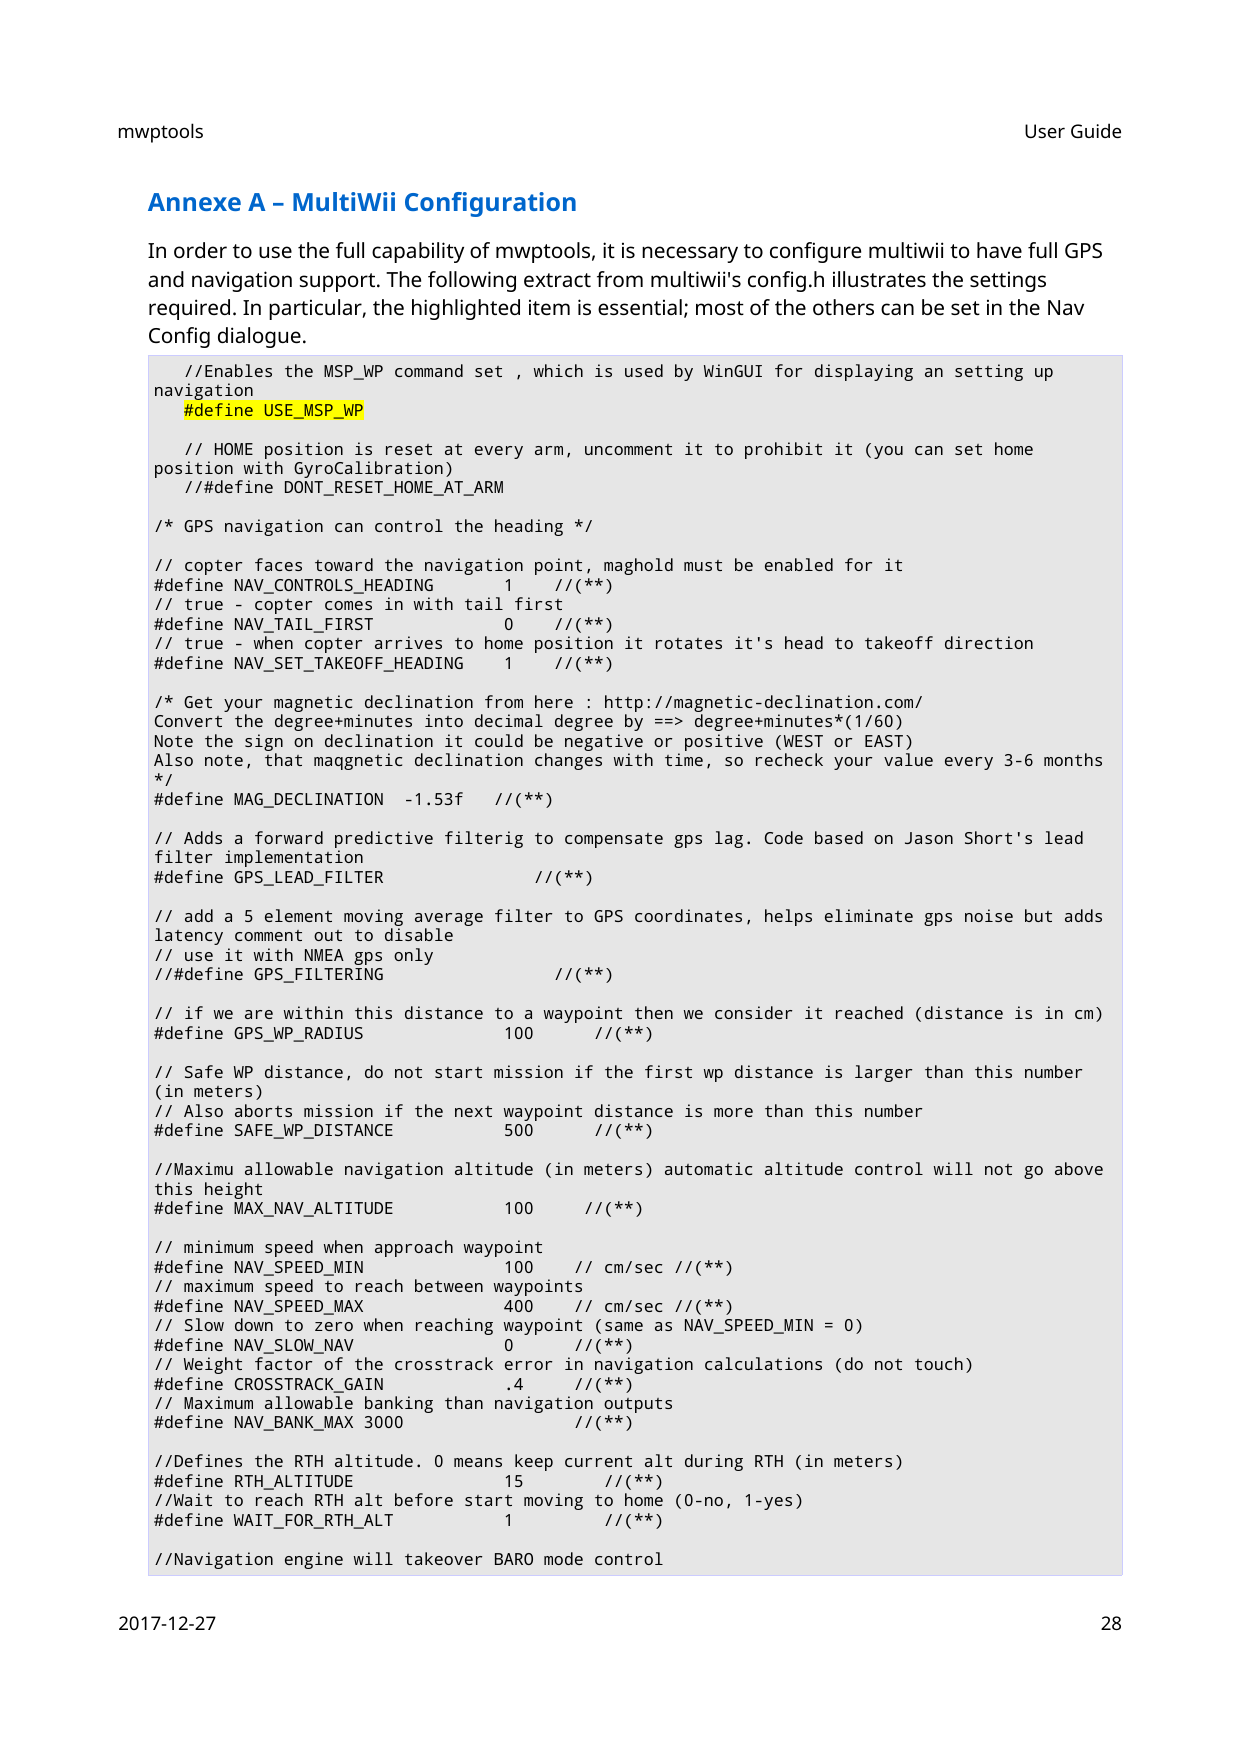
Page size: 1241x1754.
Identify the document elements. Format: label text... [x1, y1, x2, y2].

text #define RTH_ALTITUDE 15 //(**) [149, 1466, 1122, 1485]
text //Maximu allowable navigation altitude (in meters) automatic altitude control will not go above this height [149, 1154, 1122, 1193]
text #define MAX_NAV_ALTITUDE 100 //(**) [149, 1193, 1122, 1212]
text // minimum speed when approach waypoint [149, 1232, 1122, 1251]
text //Navigation engine will takeover BARO mode control [149, 1544, 1122, 1575]
text #define NAV_SPEED_MIN 100 // cm/sec //(**) [149, 1251, 1122, 1271]
text // copter faces toward the navigation point, maghold must be enabled for it [149, 550, 1122, 570]
text // Adds a forward predictive filterig to compensate gps lag. Code based on Jason Short's lead filter implementation [149, 823, 1122, 862]
text // add a 5 element moving average filter to GPS coordinates, helps eliminate gps noise but adds latency comment out to disable [149, 901, 1122, 940]
text Note the sign on declination it could be negative or positive (WEST or EAST) [149, 726, 1122, 745]
text #define GPS_LEAD_FILTER //(**) [149, 862, 1122, 881]
text #define SAFE_WP_DISTANCE 500 //(**) [149, 1115, 1122, 1134]
text // true - copter comes in with tail first [149, 589, 1122, 609]
text //Defines the RTH altitude. 0 means keep current alt during RTH (in meters) [149, 1446, 1122, 1466]
text // Safe WP distance, do not start mission if the first wp distance is larger than this number (in meters) [149, 1057, 1122, 1096]
text #define NAV_SPEED_MAX 400 // cm/sec //(**) [149, 1290, 1122, 1310]
text In order to use the full capability of mwptools, it is necessary to configure multiwii to have full GPS and navigation support. The following extract from multiwii's config.h illustrates the settings required. In particular, the highlighted item is essential; most of the others can be set in the Nav Config dialogue. [148, 237, 1122, 349]
subtitle Annexe A – MultiWii Configuration [148, 185, 1122, 219]
text // Also aborts mission if the next waypoint distance is more than this number [149, 1096, 1122, 1115]
text Also note, that maqgnetic declination changes with time, so recheck your value every 3-6 months */ [149, 745, 1122, 784]
text #define NAV_SLOW_NAV 0 //(**) [149, 1329, 1122, 1349]
text // use it with NMEA gps only [149, 940, 1122, 959]
text // Slow down to zero when reaching waypoint (same as NAV_SPEED_MIN = 0) [149, 1310, 1122, 1329]
text // Maximum allowable banking than navigation outputs [149, 1388, 1122, 1407]
text // Weight factor of the crosstrack error in navigation calculations (do not touch) [149, 1349, 1122, 1368]
text /* GPS navigation can control the heading */ [149, 511, 1122, 531]
text // true - when copter arrives to home position it rotates it's head to takeoff direction [149, 628, 1122, 648]
text #define NAV_TAIL_FIRST 0 //(**) [149, 609, 1122, 628]
text //Enables the MSP_WP command set , which is used by WinGUI for displaying an setting up navigation [149, 356, 1122, 394]
text /* Get your magnetic declination from here : http://magnetic-declination.com/ [149, 687, 1122, 706]
text #define MAG_DECLINATION -1.53f //(**) [149, 784, 1122, 803]
text #define NAV_BANK_MAX 3000 //(**) [149, 1407, 1122, 1427]
text //Wait to reach RTH alt before start moving to home (0-no, 1-yes) [149, 1485, 1122, 1505]
text #define USE_MSP_WP [149, 394, 1122, 414]
text // if we are within this distance to a waypoint then we consider it reached (distance is in cm) [149, 998, 1122, 1018]
text // maximum speed to reach between waypoints [149, 1271, 1122, 1290]
text #define CROSSTRACK_GAIN .4 //(**) [149, 1368, 1122, 1388]
text //#define GPS_FILTERING //(**) [149, 959, 1122, 979]
text //#define DONT_RESET_HOME_AT_ARM [149, 472, 1122, 492]
text #define GPS_WP_RADIUS 100 //(**) [149, 1018, 1122, 1037]
text // HOME position is reset at every arm, uncomment it to prohibit it (you can set home position with GyroCalibration) [149, 433, 1122, 472]
text #define WAIT_FOR_RTH_ALT 1 //(**) [149, 1505, 1122, 1524]
text Convert the degree+minutes into decimal degree by ==> degree+minutes*(1/60) [149, 706, 1122, 726]
text #define NAV_CONTROLS_HEADING 1 //(**) [149, 570, 1122, 589]
text #define NAV_SET_TAKEOFF_HEADING 1 //(**) [149, 648, 1122, 667]
